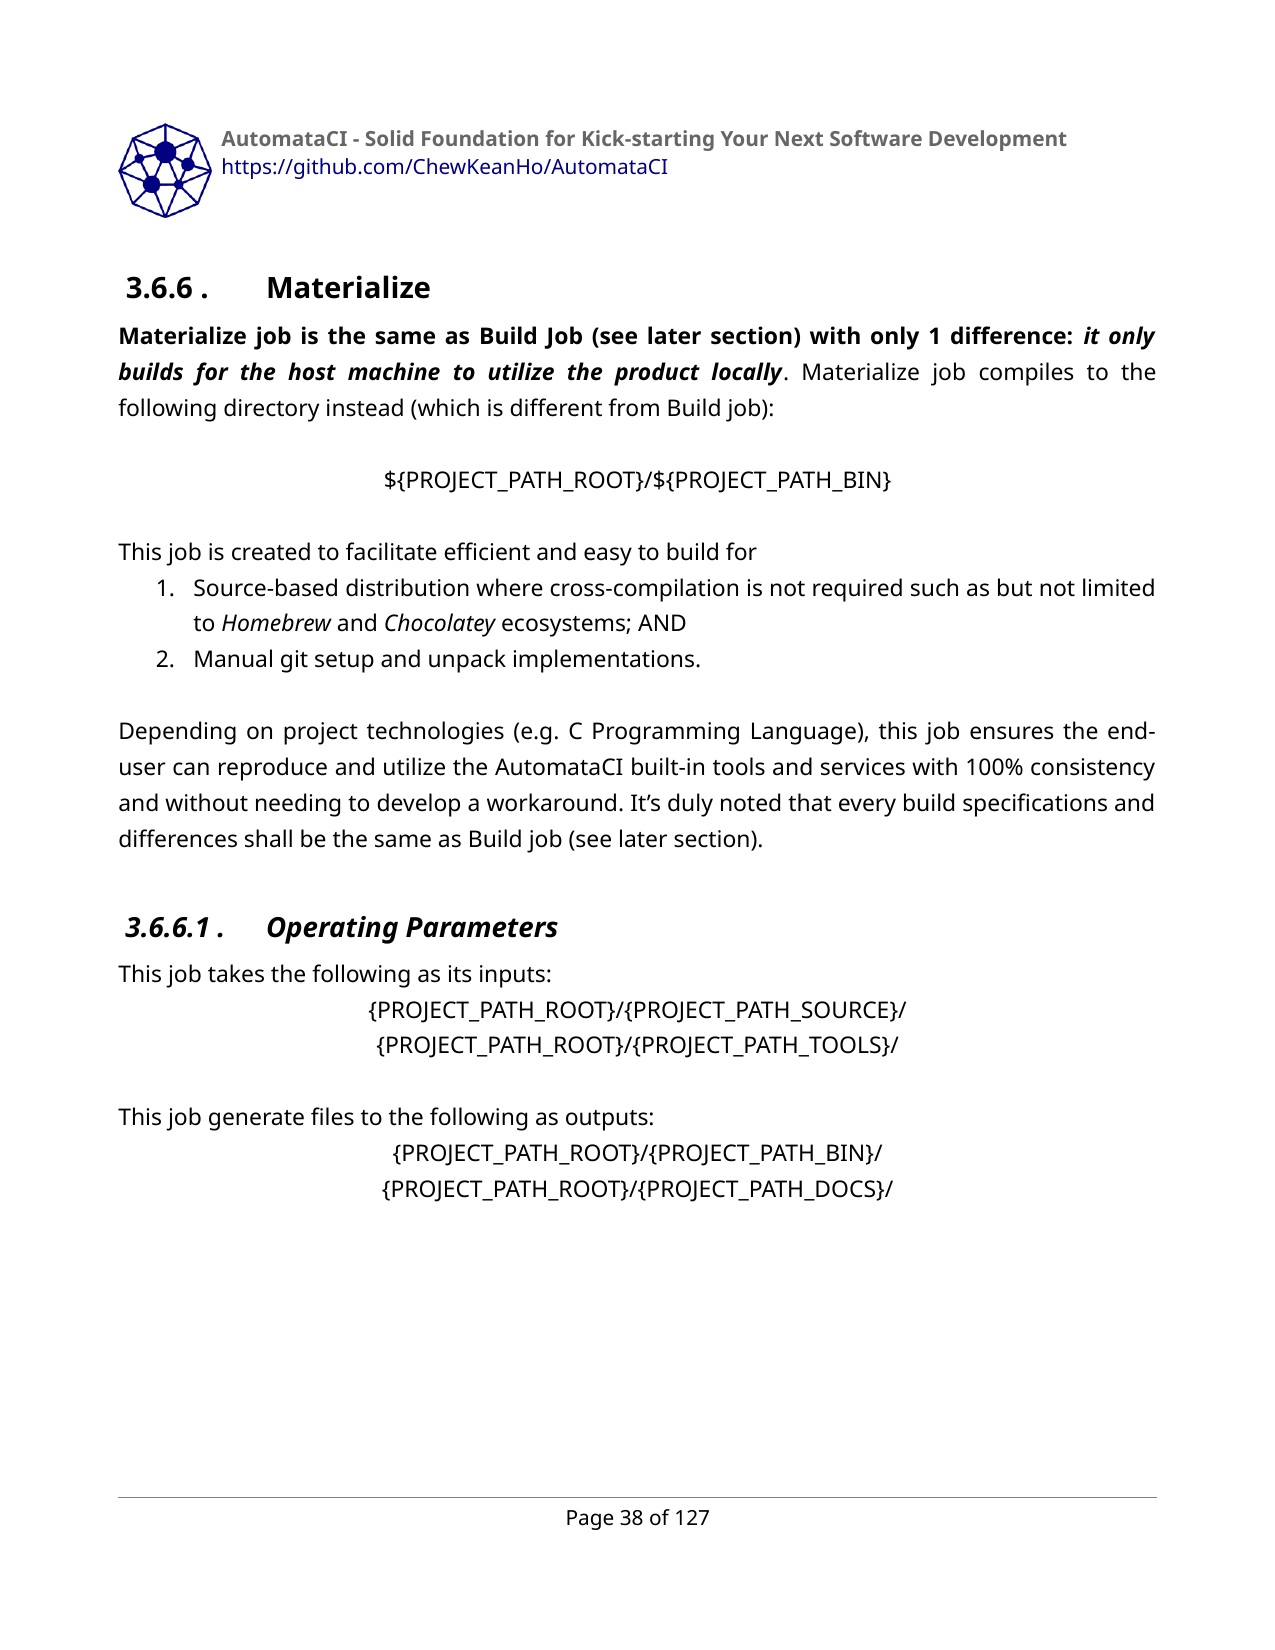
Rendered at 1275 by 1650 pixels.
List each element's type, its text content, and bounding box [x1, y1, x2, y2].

subtitle Materialize [118, 267, 1157, 307]
text Depending on project technologies (e.g. C Programming Language), this job ensures the end-user can reproduce and utilize the AutomataCI built-in tools and services with 100% consistency and without needing to develop a workaround. It’s duly noted that every build specifications and differences shall be the same as Build job (see later section). [118, 715, 1157, 854]
text This job takes the following as its inputs: [118, 958, 1157, 989]
text {PROJECT_PATH_ROOT}/{PROJECT_PATH_DOCS}/ [118, 1173, 1157, 1204]
text Materialize job is the same as Build Job (see later section) with only 1 difference: it only builds for the host machine to utilize the product locally. Materialize job compiles to the following directory instead (which is different from Build job): [118, 320, 1157, 423]
list Manual git setup and unpack implementations. [156, 643, 1157, 674]
text {PROJECT_PATH_ROOT}/{PROJECT_PATH_BIN}/ [118, 1137, 1157, 1168]
text This job generate files to the following as outputs: [118, 1101, 1157, 1133]
text This job is created to facilitate efficient and easy to build for [118, 536, 1157, 567]
picture [118, 123, 212, 218]
text {PROJECT_PATH_ROOT}/{PROJECT_PATH_SOURCE}/ [118, 993, 1157, 1025]
text {PROJECT_PATH_ROOT}/{PROJECT_PATH_TOOLS}/ [118, 1029, 1157, 1061]
subtitle Operating Parameters [118, 907, 1157, 945]
list Source-based distribution where cross-compilation is not required such as but not limited to Homebrew and Chocolatey ecosystems; AND [156, 571, 1157, 639]
text ${PROJECT_PATH_ROOT}/${PROJECT_PATH_BIN} [118, 464, 1157, 495]
